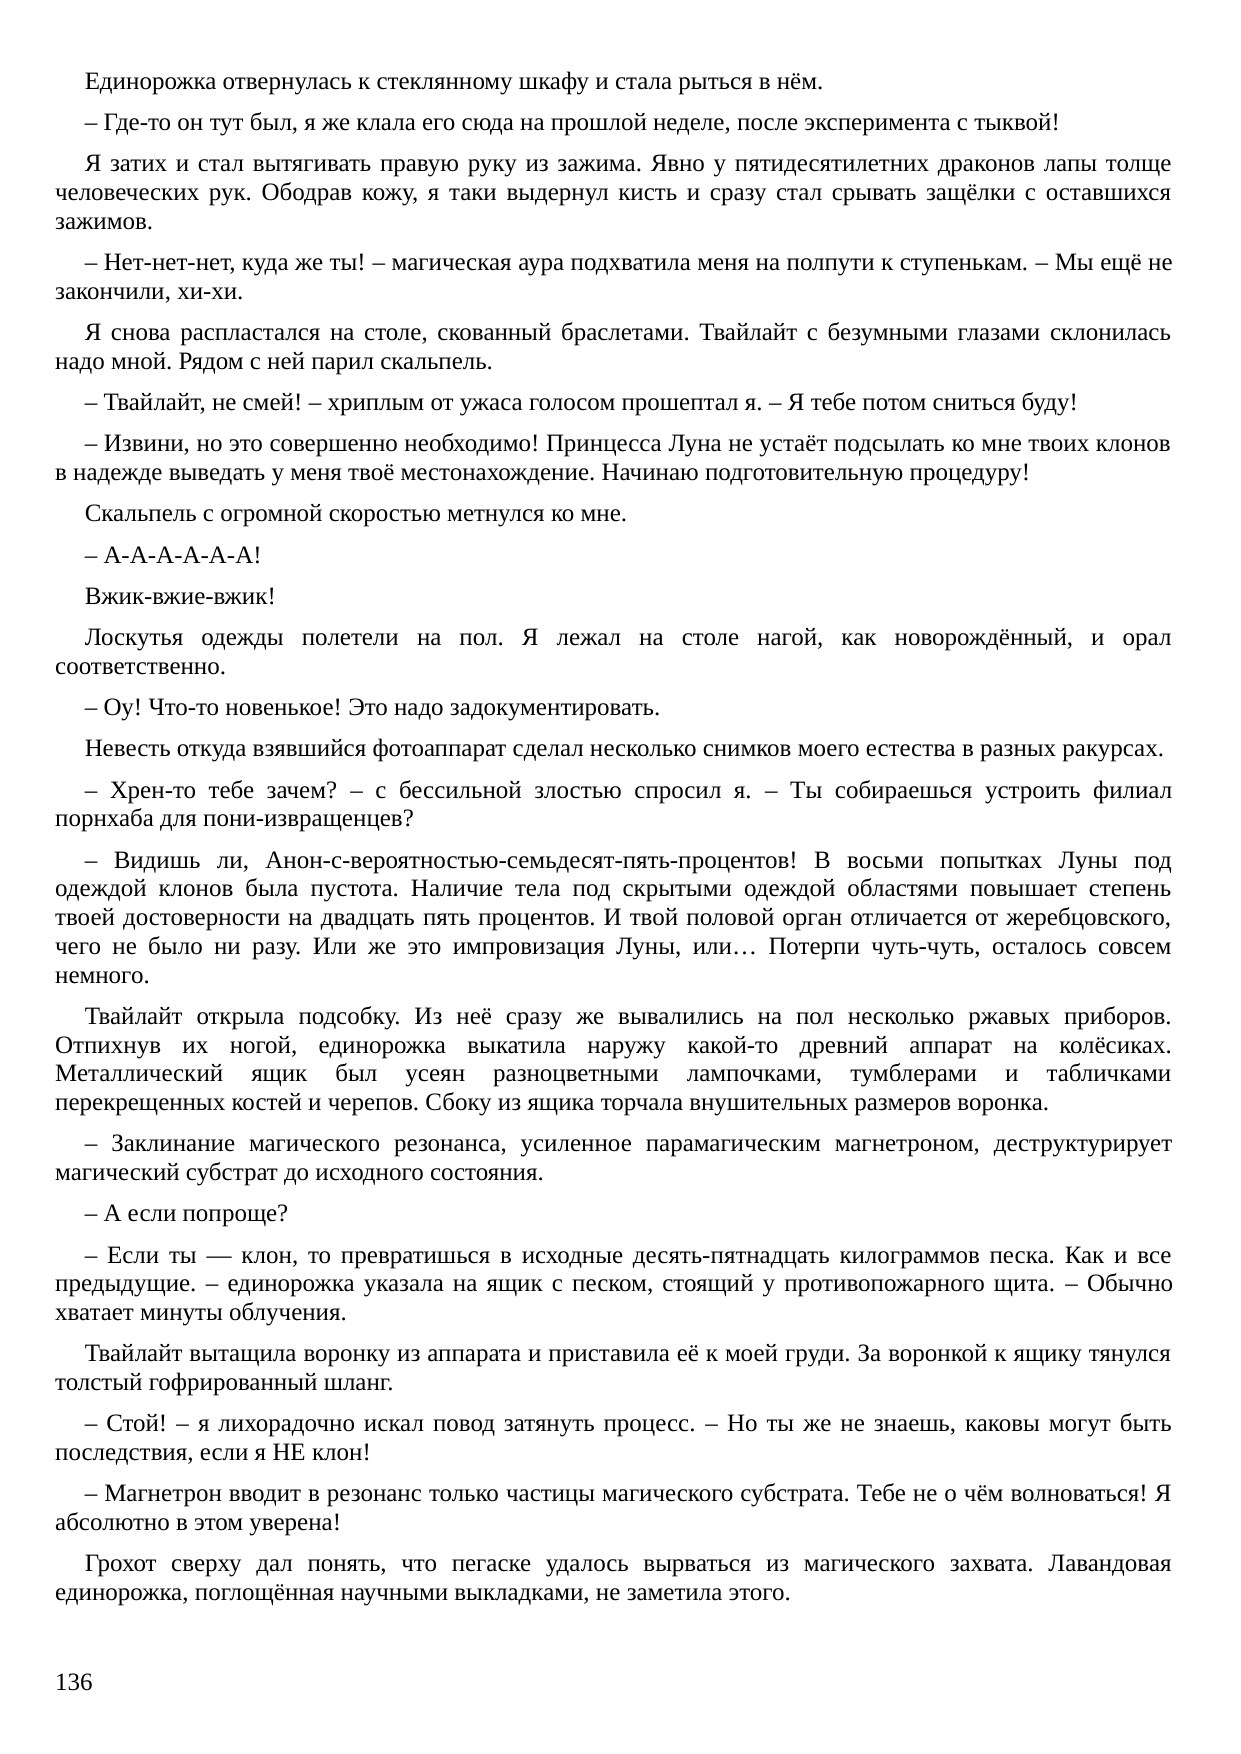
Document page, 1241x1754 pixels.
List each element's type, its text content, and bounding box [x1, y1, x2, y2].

text Лоскутья одежды полетели на пол. Я лежал на столе нагой, как новорождённый, и орал соответственно. [55, 622, 1173, 680]
text – Заклинание магического резонанса, усиленное парамагическим магнетроном, деструктурирует магический субстрат до исходного состояния. [55, 1128, 1173, 1186]
text – Где-то он тут был, я же клала его сюда на прошлой неделе, после эксперимента с тыквой! [55, 107, 1173, 136]
text Твайлайт вытащила воронку из аппарата и приставила её к моей груди. За воронкой к ящику тянулся толстый гофрированный шланг. [55, 1338, 1173, 1396]
text – Если ты — клон, то превратишься в исходные десять-пятнадцать килограммов песка. Как и все предыдущие. – единорожка указала на ящик с песком, стоящий у противопожарного щита. – Обычно хватает минуты облучения. [55, 1240, 1173, 1326]
text – Стой! – я лихорадочно искал повод затянуть процесс. – Но ты же не знаешь, каковы могут быть последствия, если я НЕ клон! [55, 1408, 1173, 1466]
text – Твайлайт, не смей! – хриплым от ужаса голосом прошептал я. – Я тебе потом сниться буду! [55, 387, 1173, 416]
text – Нет-нет-нет, куда же ты! – магическая аура подхватила меня на полпути к ступенькам. – Мы ещё не закончили, хи-хи. [55, 247, 1173, 305]
text – А-А-А-А-А-А! [55, 540, 1173, 568]
text Я затих и стал вытягивать правую руку из зажима. Явно у пятидесятилетних драконов лапы толще человеческих рук. Ободрав кожу, я таки выдернул кисть и сразу стал срывать защёлки с оставшихся зажимов. [55, 148, 1173, 235]
text Я снова распластался на столе, скованный браслетами. Твайлайт с безумными глазами склонилась надо мной. Рядом с ней парил скальпель. [55, 317, 1173, 375]
text Вжик-вжие-вжик! [55, 581, 1173, 610]
text – Магнетрон вводит в резонанс только частицы магического субстрата. Тебе не о чём волноваться! Я абсолютно в этом уверена! [55, 1478, 1173, 1536]
text – Оу! Что-то новенькое! Это надо задокументировать. [55, 692, 1173, 721]
text Скальпель с огромной скоростью метнулся ко мне. [55, 498, 1173, 527]
text – А если попроще? [55, 1198, 1173, 1227]
text Твайлайт открыла подсобку. Из неё сразу же вывалились на пол несколько ржавых приборов. Отпихнув их ногой, единорожка выкатила наружу какой-то древний аппарат на колёсиках. Металлический ящик был усеян разноцветными лампочками, тумблерами и табличками перекрещенных костей и черепов. Сбоку из ящика торчала внушительных размеров воронка. [55, 1001, 1173, 1116]
text – Извини, но это совершенно необходимо! Принцесса Луна не устаёт подсылать ко мне твоих клонов в надежде выведать у меня твоё местонахождение. Начинаю подготовительную процедуру! [55, 428, 1173, 486]
text Грохот сверху дал понять, что пегаске удалось вырваться из магического захвата. Лавандовая единорожка, поглощённая научными выкладками, не заметила этого. [55, 1548, 1173, 1606]
text – Видишь ли, Анон-с-вероятностью-семьдесят-пять-процентов! В восьми попытках Луны под одеждой клонов была пустота. Наличие тела под скрытыми одеждой областями повышает степень твоей достоверности на двадцать пять процентов. И твой половой орган отличается от жеребцовского, чего не было ни разу. Или же это импровизация Луны, или… Потерпи чуть-чуть, осталось совсем немного. [55, 845, 1173, 988]
text – Хрен-то тебе зачем? – с бессильной злостью спросил я. – Ты собираешься устроить филиал порнхаба для пони-извращенцев? [55, 775, 1173, 832]
text Единорожка отвернулась к стеклянному шкафу и стала рыться в нём. [55, 66, 1173, 95]
text Невесть откуда взявшийся фотоаппарат сделал несколько снимков моего естества в разных ракурсах. [55, 733, 1173, 762]
